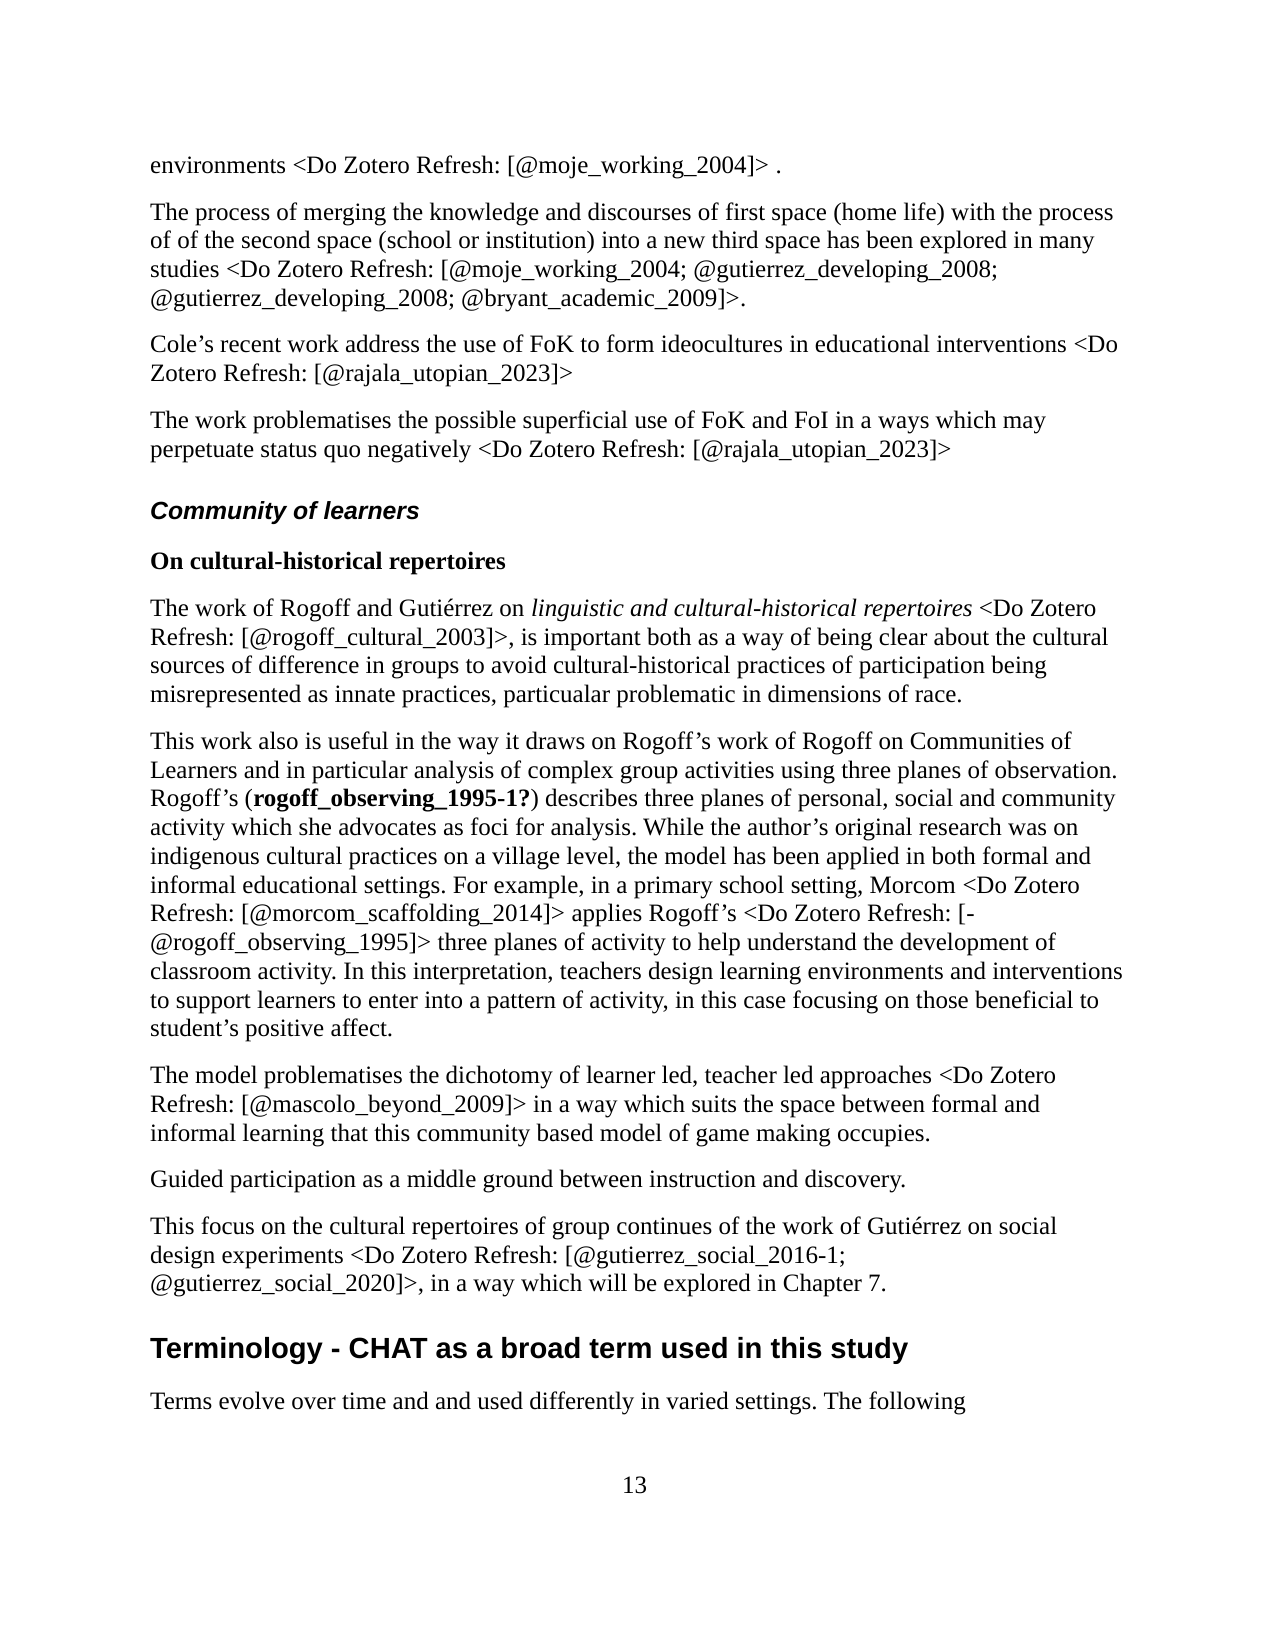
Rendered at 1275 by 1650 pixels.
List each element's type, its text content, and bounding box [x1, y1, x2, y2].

subtitle Community of learners [150, 496, 1125, 525]
text The work problematises the possible superficial use of FoK and FoI in a ways which may perpetuate status quo negatively <Do Zotero Refresh: [@rajala_utopian_2023]> [150, 405, 1125, 462]
text This work also is useful in the way it draws on Rogoff’s work of Rogoff on Communities of Learners and in particular analysis of complex group activities using three planes of observation. Rogoff’s (rogoff_observing_1995-1?) describes three planes of personal, social and community activity which she advocates as foci for analysis. While the author’s original research was on indigenous cultural practices on a village level, the model has been applied in both formal and informal educational settings. For example, in a primary school setting, Morcom <Do Zotero Refresh: [@morcom_scaffolding_2014]> applies Rogoff’s <Do Zotero Refresh: [-@rogoff_observing_1995]> three planes of activity to help understand the development of classroom activity. In this interpretation, teachers design learning environments and interventions to support learners to enter into a pattern of activity, in this case focusing on those beneficial to student’s positive affect. [150, 726, 1125, 1042]
text The work of Rogoff and Gutiérrez on linguistic and cultural-historical repertoires <Do Zotero Refresh: [@rogoff_cultural_2003]>, is important both as a way of being clear about the cultural sources of difference in groups to avoid cultural-historical practices of participation being misrepresented as innate practices, particualar problematic in dimensions of race. [150, 593, 1125, 708]
subtitle Terminology - CHAT as a broad term used in this study [150, 1331, 1125, 1365]
text environments <Do Zotero Refresh: [@moje_working_2004]> . [150, 150, 1125, 179]
text On cultural-historical repertoires [150, 546, 1125, 575]
text Guided participation as a middle ground between instruction and discovery. [150, 1164, 1125, 1193]
text The process of merging the knowledge and discourses of first space (home life) with the process of of the second space (school or institution) into a new third space has been explored in many studies <Do Zotero Refresh: [@moje_working_2004; @gutierrez_developing_2008; @gutierrez_developing_2008; @bryant_academic_2009]>. [150, 197, 1125, 312]
text This focus on the cultural repertoires of group continues of the work of Gutiérrez on social design experiments <Do Zotero Refresh: [@gutierrez_social_2016-1; @gutierrez_social_2020]>, in a way which will be explored in Chapter 7. [150, 1211, 1125, 1297]
text The model problematises the dichotomy of learner led, teacher led approaches <Do Zotero Refresh: [@mascolo_beyond_2009]> in a way which suits the space between formal and informal learning that this community based model of game making occupies. [150, 1060, 1125, 1146]
text Cole’s recent work address the use of FoK to form ideocultures in educational interventions <Do Zotero Refresh: [@rajala_utopian_2023]> [150, 329, 1125, 387]
text Terms evolve over time and and used differently in varied settings. The following [150, 1386, 1125, 1415]
